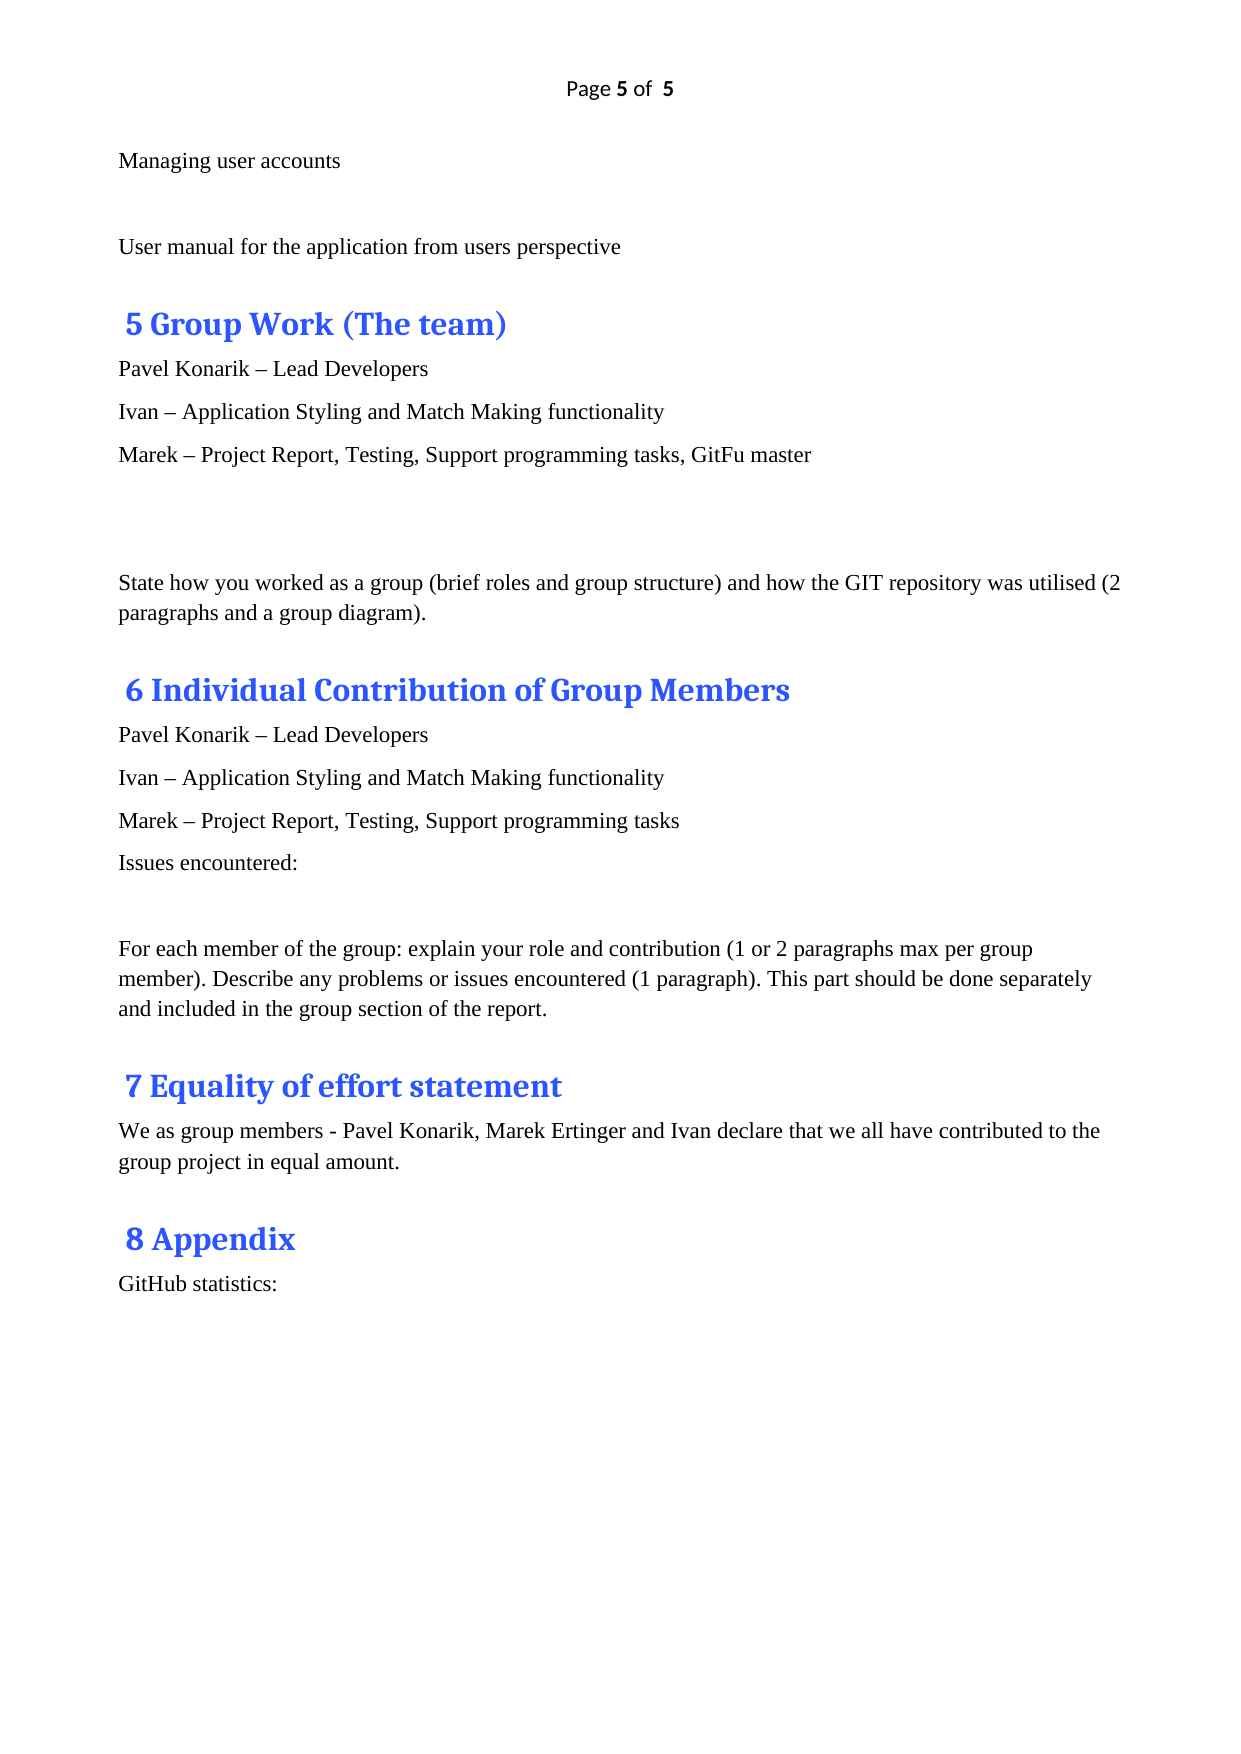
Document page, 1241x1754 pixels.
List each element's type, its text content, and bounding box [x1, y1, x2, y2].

text User manual for the application from users perspective [118, 233, 1122, 259]
text For each member of the group: explain your role and contribution (1 or 2 paragraphs max per group member). Describe any problems or issues encountered (1 paragraph). This part should be done separately and included in the group section of the report. [118, 935, 1122, 1022]
text Pavel Konarik – Lead Developers [118, 355, 1122, 382]
text Issues encountered: [118, 849, 1122, 876]
text Pavel Konarik – Lead Developers [118, 721, 1122, 748]
subtitle Appendix [118, 1220, 1122, 1258]
text Managing user accounts [118, 148, 1122, 174]
text We as group members - Pavel Konarik, Marek Ertinger and Ivan declare that we all have contributed to the group project in equal amount. [118, 1118, 1122, 1174]
text Marek – Project Report, Testing, Support programming tasks, GitFu master [118, 441, 1122, 467]
text Ivan – Application Styling and Match Making functionality [118, 764, 1122, 790]
text State how you worked as a group (brief roles and group structure) and how the GIT repository was utilised (2 paragraphs and a group diagram). [118, 569, 1122, 625]
text GitHub statistics: [118, 1270, 1122, 1296]
text Ivan – Application Styling and Match Making functionality [118, 398, 1122, 424]
subtitle Equality of effort statement [118, 1067, 1122, 1106]
subtitle Group Work (The team) [118, 305, 1122, 343]
subtitle Individual Contribution of Group Members [118, 671, 1122, 709]
text Marek – Project Report, Testing, Support programming tasks [118, 807, 1122, 833]
